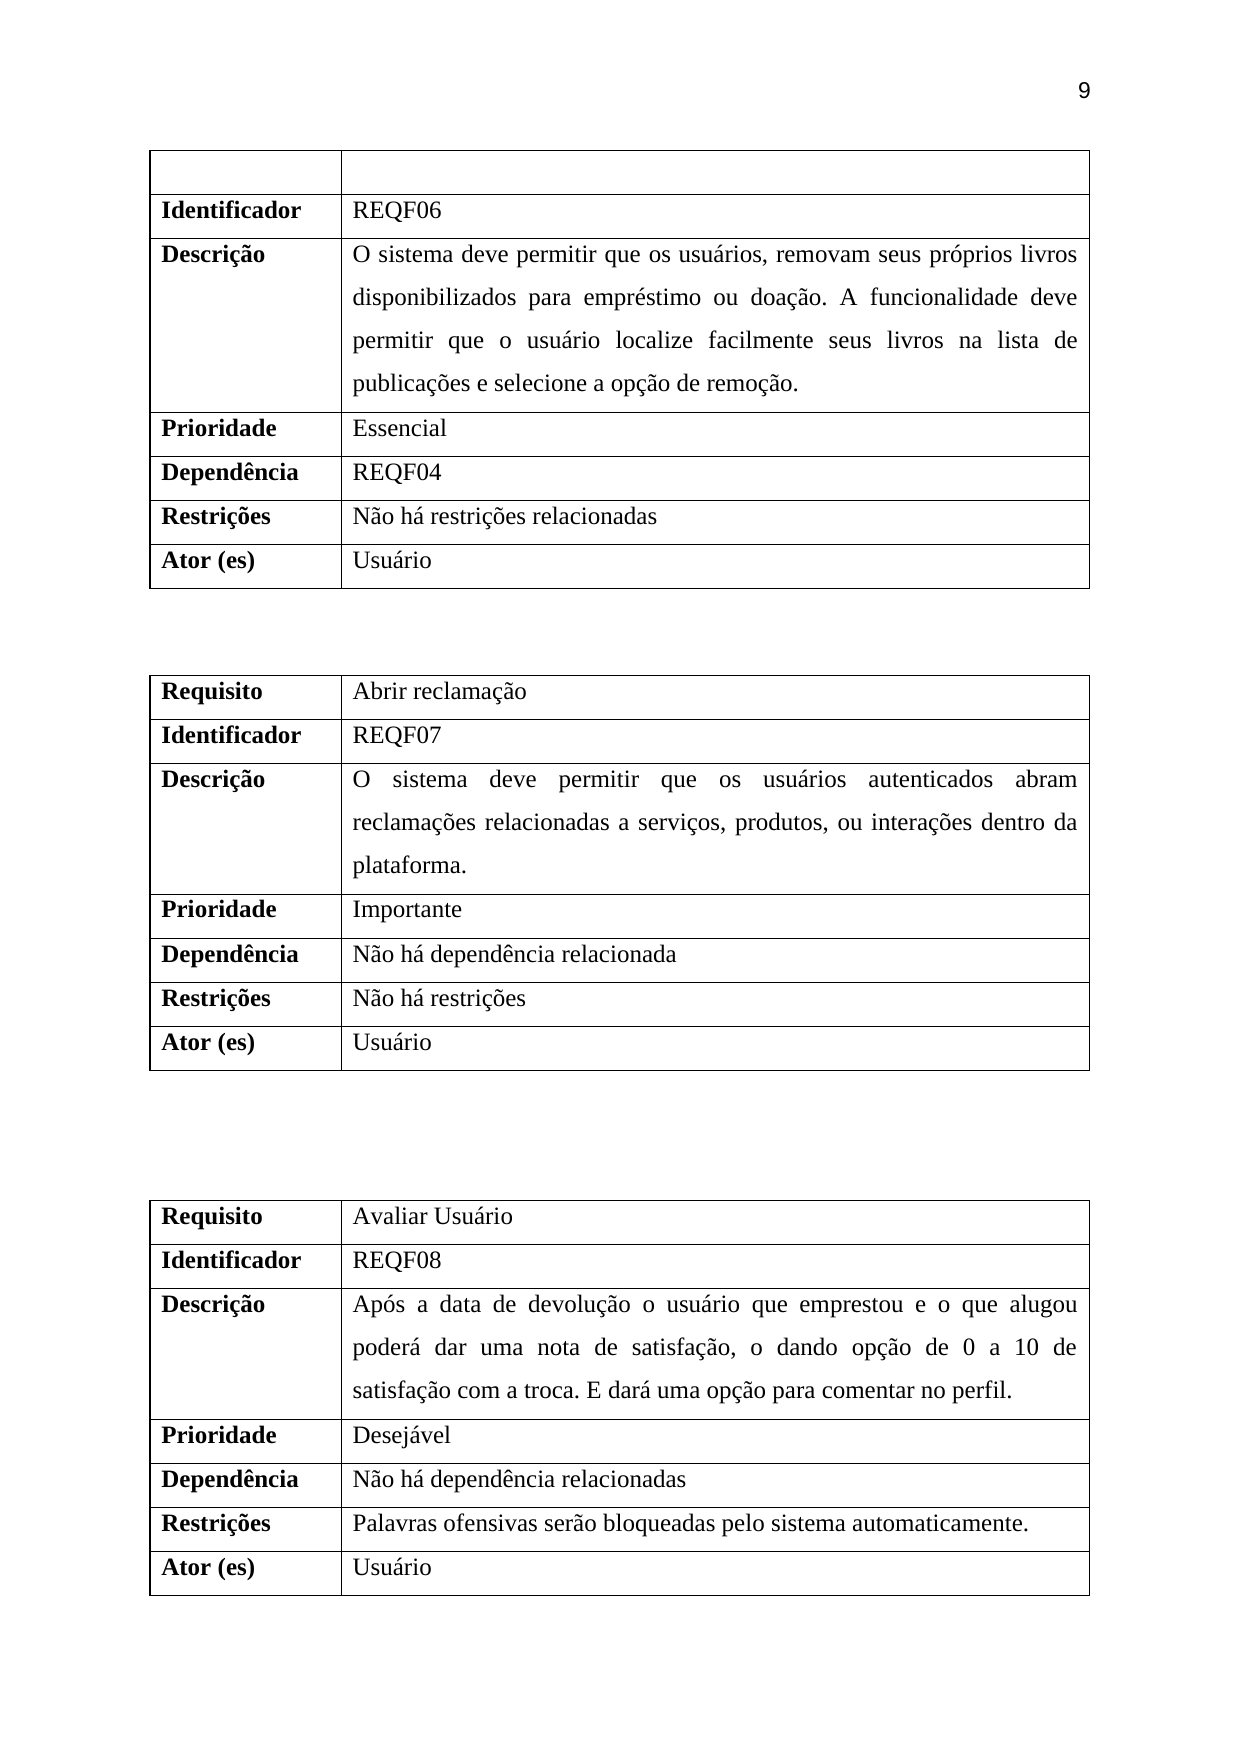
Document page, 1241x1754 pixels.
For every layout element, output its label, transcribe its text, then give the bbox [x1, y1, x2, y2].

table_header Requisito [151, 1201, 341, 1244]
table_cell REQF04 [342, 457, 1089, 500]
table_cell Após a data de devolução o usuário que emprestou e o que alugou poderá dar uma nota de satisfação, o dando opção de 0 a 10 de satisfação com a troca. E dará uma opção para comentar no perfil. [342, 1289, 1089, 1419]
table_cell Prioridade [151, 413, 341, 456]
table_cell REQF08 [342, 1245, 1089, 1288]
table_cell Descrição [151, 239, 341, 412]
table_cell Desejável [342, 1420, 1089, 1463]
table_cell REQF06 [342, 195, 1089, 238]
table_cell Restrições [151, 1508, 341, 1551]
table_cell Ator (es) [151, 1027, 341, 1070]
table_cell REQF07 [342, 720, 1089, 763]
table_cell Ator (es) [151, 545, 341, 588]
table_cell Identificador [151, 195, 341, 238]
table_cell Descrição [151, 1289, 341, 1419]
table_cell Importante [342, 895, 1089, 938]
table_cell Restrições [151, 501, 341, 544]
table_cell Dependência [151, 457, 341, 500]
table_header [342, 151, 1089, 194]
table_cell Restrições [151, 983, 341, 1026]
table_header [151, 151, 341, 194]
table_cell Essencial [342, 413, 1089, 456]
table_cell O sistema deve permitir que os usuários autenticados abram reclamações relacionadas a serviços, produtos, ou interações dentro da plataforma. [342, 764, 1089, 893]
table_cell Usuário [342, 1027, 1089, 1070]
table_cell Dependência [151, 1464, 341, 1507]
table_cell Palavras ofensivas serão bloqueadas pelo sistema automaticamente. [342, 1508, 1089, 1551]
table_cell Identificador [151, 720, 341, 763]
table_cell Não há dependência relacionada [342, 939, 1089, 982]
table_header Avaliar Usuário [342, 1201, 1089, 1244]
table_header Abrir reclamação [342, 676, 1089, 719]
table_cell O sistema deve permitir que os usuários, removam seus próprios livros disponibilizados para empréstimo ou doação. A funcionalidade deve permitir que o usuário localize facilmente seus livros na lista de publicações e selecione a opção de remoção. [342, 239, 1089, 412]
table_cell Dependência [151, 939, 341, 982]
table_cell Prioridade [151, 1420, 341, 1463]
table_cell Não há restrições [342, 983, 1089, 1026]
table_cell Prioridade [151, 895, 341, 938]
table_cell Usuário [342, 1552, 1089, 1595]
table_cell Descrição [151, 764, 341, 893]
table_cell Identificador [151, 1245, 341, 1288]
table_cell Usuário [342, 545, 1089, 588]
table_cell Ator (es) [151, 1552, 341, 1595]
table_cell Não há restrições relacionadas [342, 501, 1089, 544]
table_cell Não há dependência relacionadas [342, 1464, 1089, 1507]
table_header Requisito [151, 676, 341, 719]
